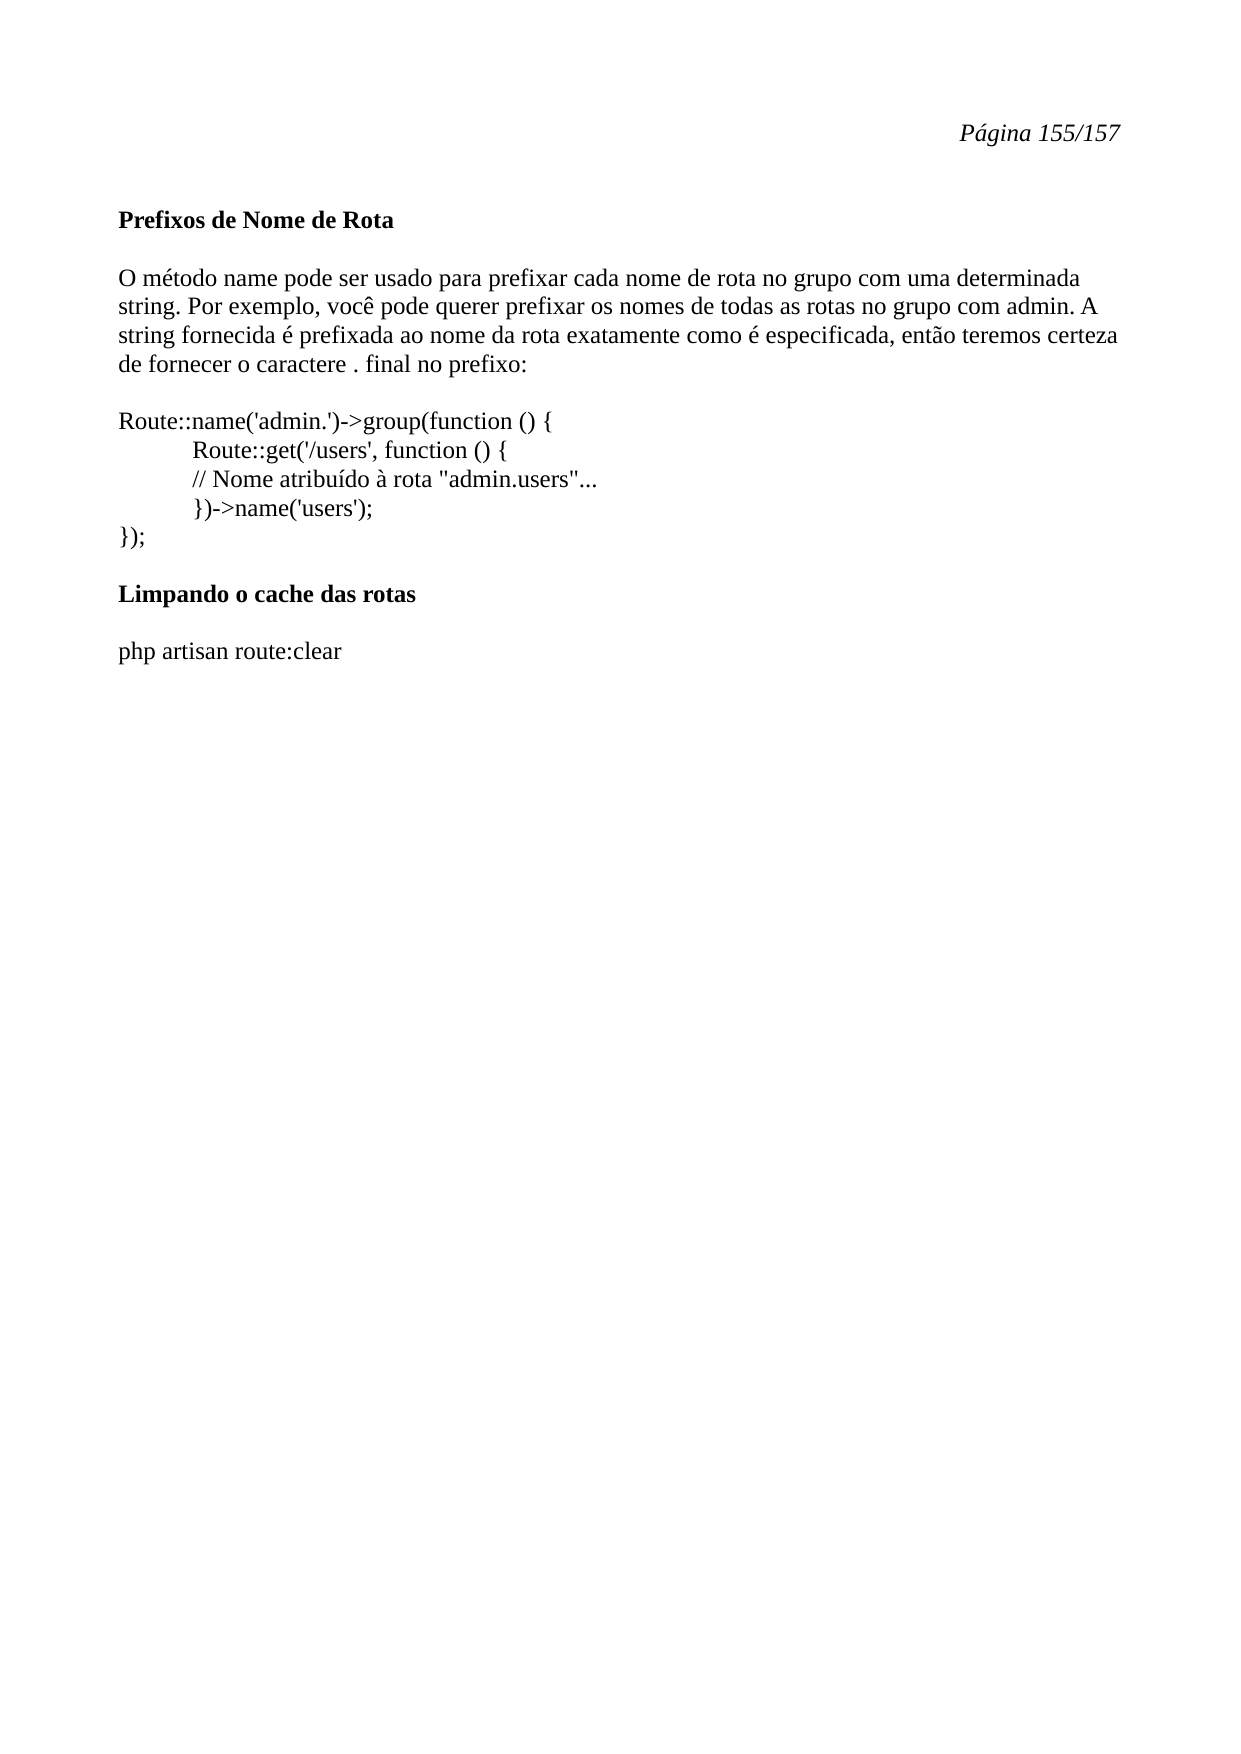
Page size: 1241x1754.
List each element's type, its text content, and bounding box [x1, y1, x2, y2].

text }); [118, 521, 1122, 550]
text })->name('users'); [118, 493, 1122, 521]
text Route::name('admin.')->group(function () { [118, 406, 1122, 435]
text // Nome atribuído à rota "admin.users"... [118, 464, 1122, 493]
text O método name pode ser usado para prefixar cada nome de rota no grupo com uma determinada string. Por exemplo, você pode querer prefixar os nomes de todas as rotas no grupo com admin. A string fornecida é prefixada ao nome da rota exatamente como é especificada, então teremos certeza de fornecer o caractere . final no prefixo: [118, 263, 1122, 378]
text Route::get('/users', function () { [118, 435, 1122, 464]
text Limpando o cache das rotas [118, 579, 1122, 608]
text Prefixos de Nome de Rota [118, 205, 1122, 234]
text php artisan route:clear [118, 636, 1122, 665]
